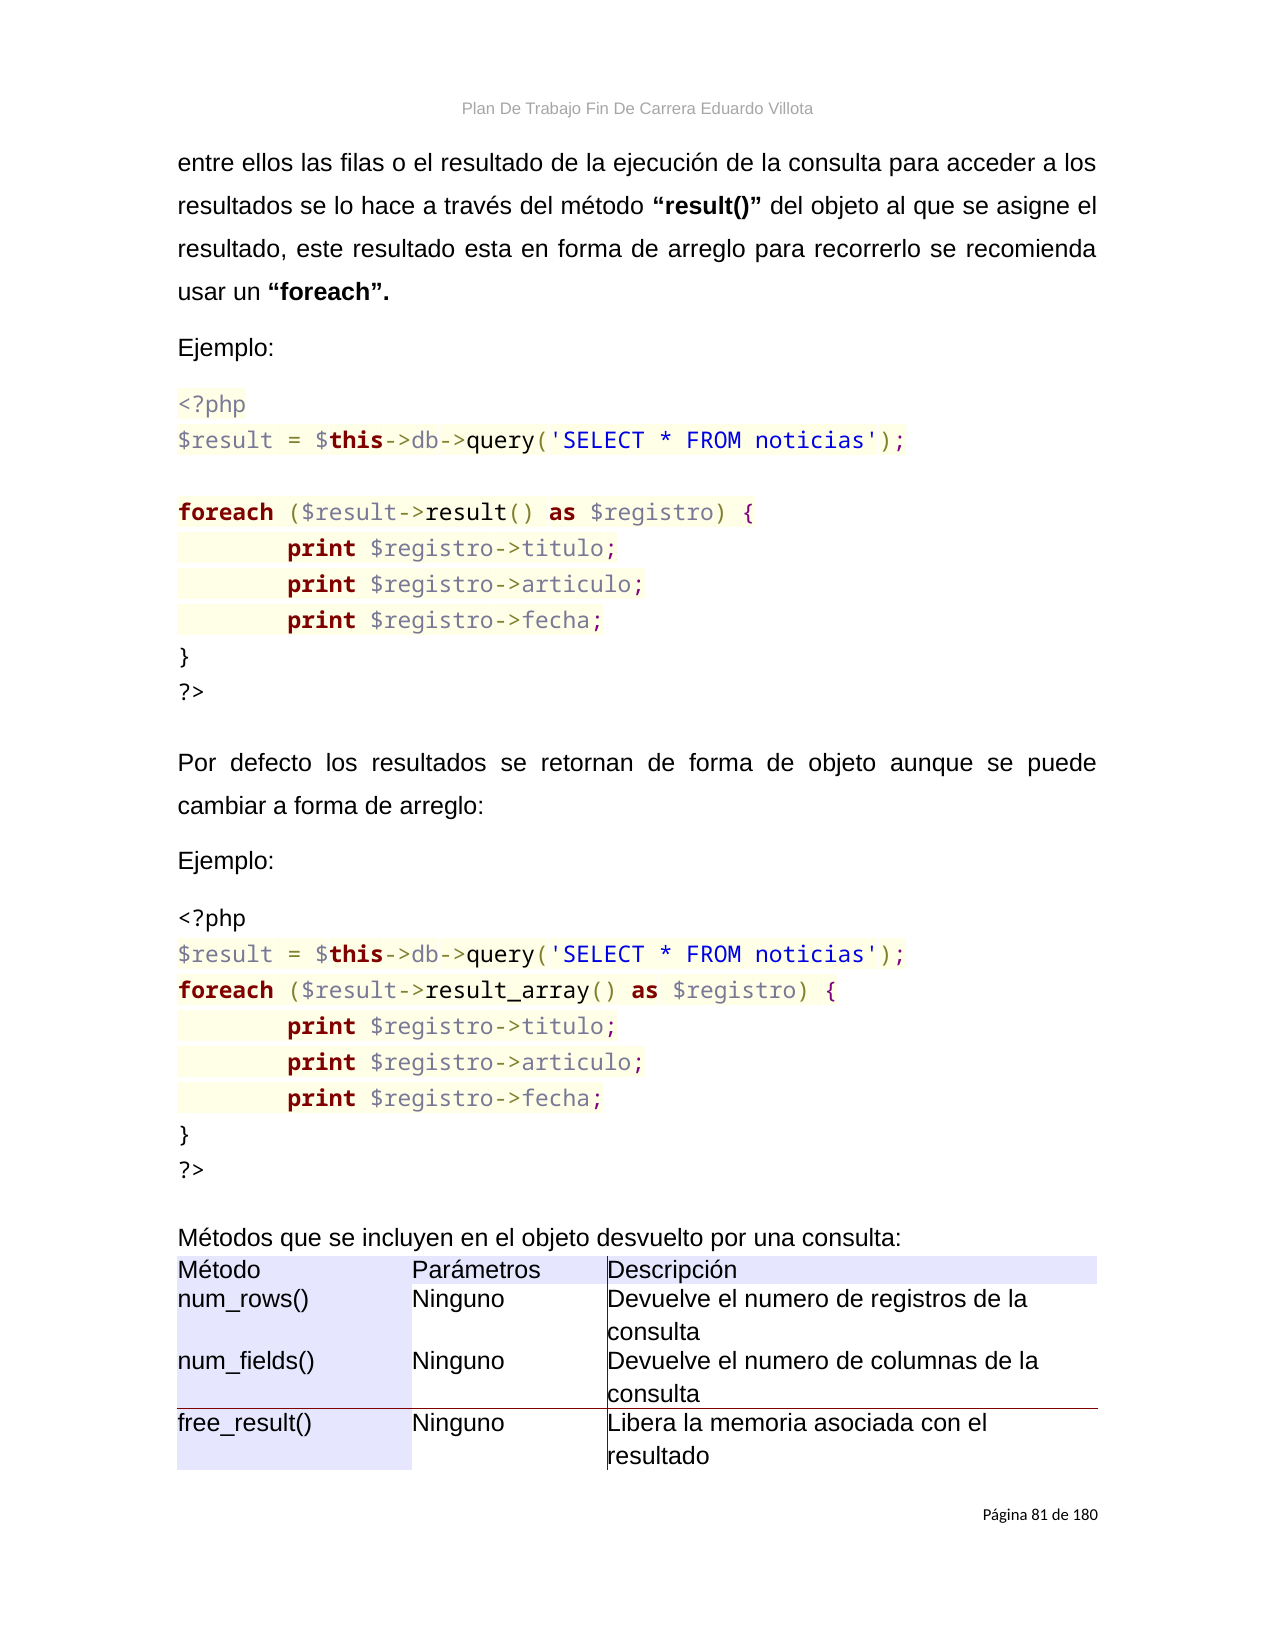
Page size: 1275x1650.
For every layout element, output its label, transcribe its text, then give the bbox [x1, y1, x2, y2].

table_cell Ninguno [412, 1346, 607, 1408]
text foreach ($result->result_array() as $registro) { [177, 974, 1098, 1005]
text ?> [177, 676, 1098, 707]
table_cell free_result() [177, 1409, 412, 1470]
text Ejemplo: [177, 846, 1098, 875]
table_cell Devuelve el numero de registros de la consulta [608, 1284, 1097, 1346]
table_cell Ninguno [412, 1409, 607, 1470]
text Por defecto los resultados se retornan de forma de objeto aunque se puede cambiar a forma de arreglo: [177, 748, 1098, 819]
table_cell num_fields() [177, 1346, 412, 1408]
text print $registro->fecha; [177, 604, 1098, 635]
text ?> [177, 1153, 1098, 1185]
text print $registro->articulo; [177, 1046, 1098, 1077]
text $result = $this->db->query('SELECT * FROM noticias'); [177, 424, 1098, 455]
text entre ellos las filas o el resultado de la ejecución de la consulta para acceder a los resultados se lo hace a través del método “result()” del objeto al que se asigne el resultado, este resultado esta en forma de arreglo para recorrerlo se recomienda usar un “foreach”. [177, 148, 1098, 306]
text foreach ($result->result() as $registro) { [177, 496, 1098, 527]
text } [177, 1118, 1098, 1149]
table_cell Devuelve el numero de columnas de la consulta [608, 1346, 1097, 1408]
text print $registro->articulo; [177, 568, 1098, 599]
text <?php [177, 388, 1098, 419]
text print $registro->titulo; [177, 532, 1098, 563]
text Ejemplo: [177, 333, 1098, 361]
text Métodos que se incluyen en el objeto desvuelto por una consulta: [177, 1222, 1098, 1251]
table_header Descripción [608, 1256, 1097, 1284]
text print $registro->fecha; [177, 1082, 1098, 1113]
text print $registro->titulo; [177, 1010, 1098, 1041]
table_header Método [177, 1256, 412, 1284]
table_cell Ninguno [412, 1284, 607, 1346]
text $result = $this->db->query('SELECT * FROM noticias'); [177, 938, 1098, 969]
table_cell Libera la memoria asociada con el resultado [608, 1409, 1097, 1470]
table_header Parámetros [412, 1256, 607, 1284]
text } [177, 640, 1098, 671]
text <?php [177, 902, 1098, 933]
table_cell num_rows() [177, 1284, 412, 1346]
